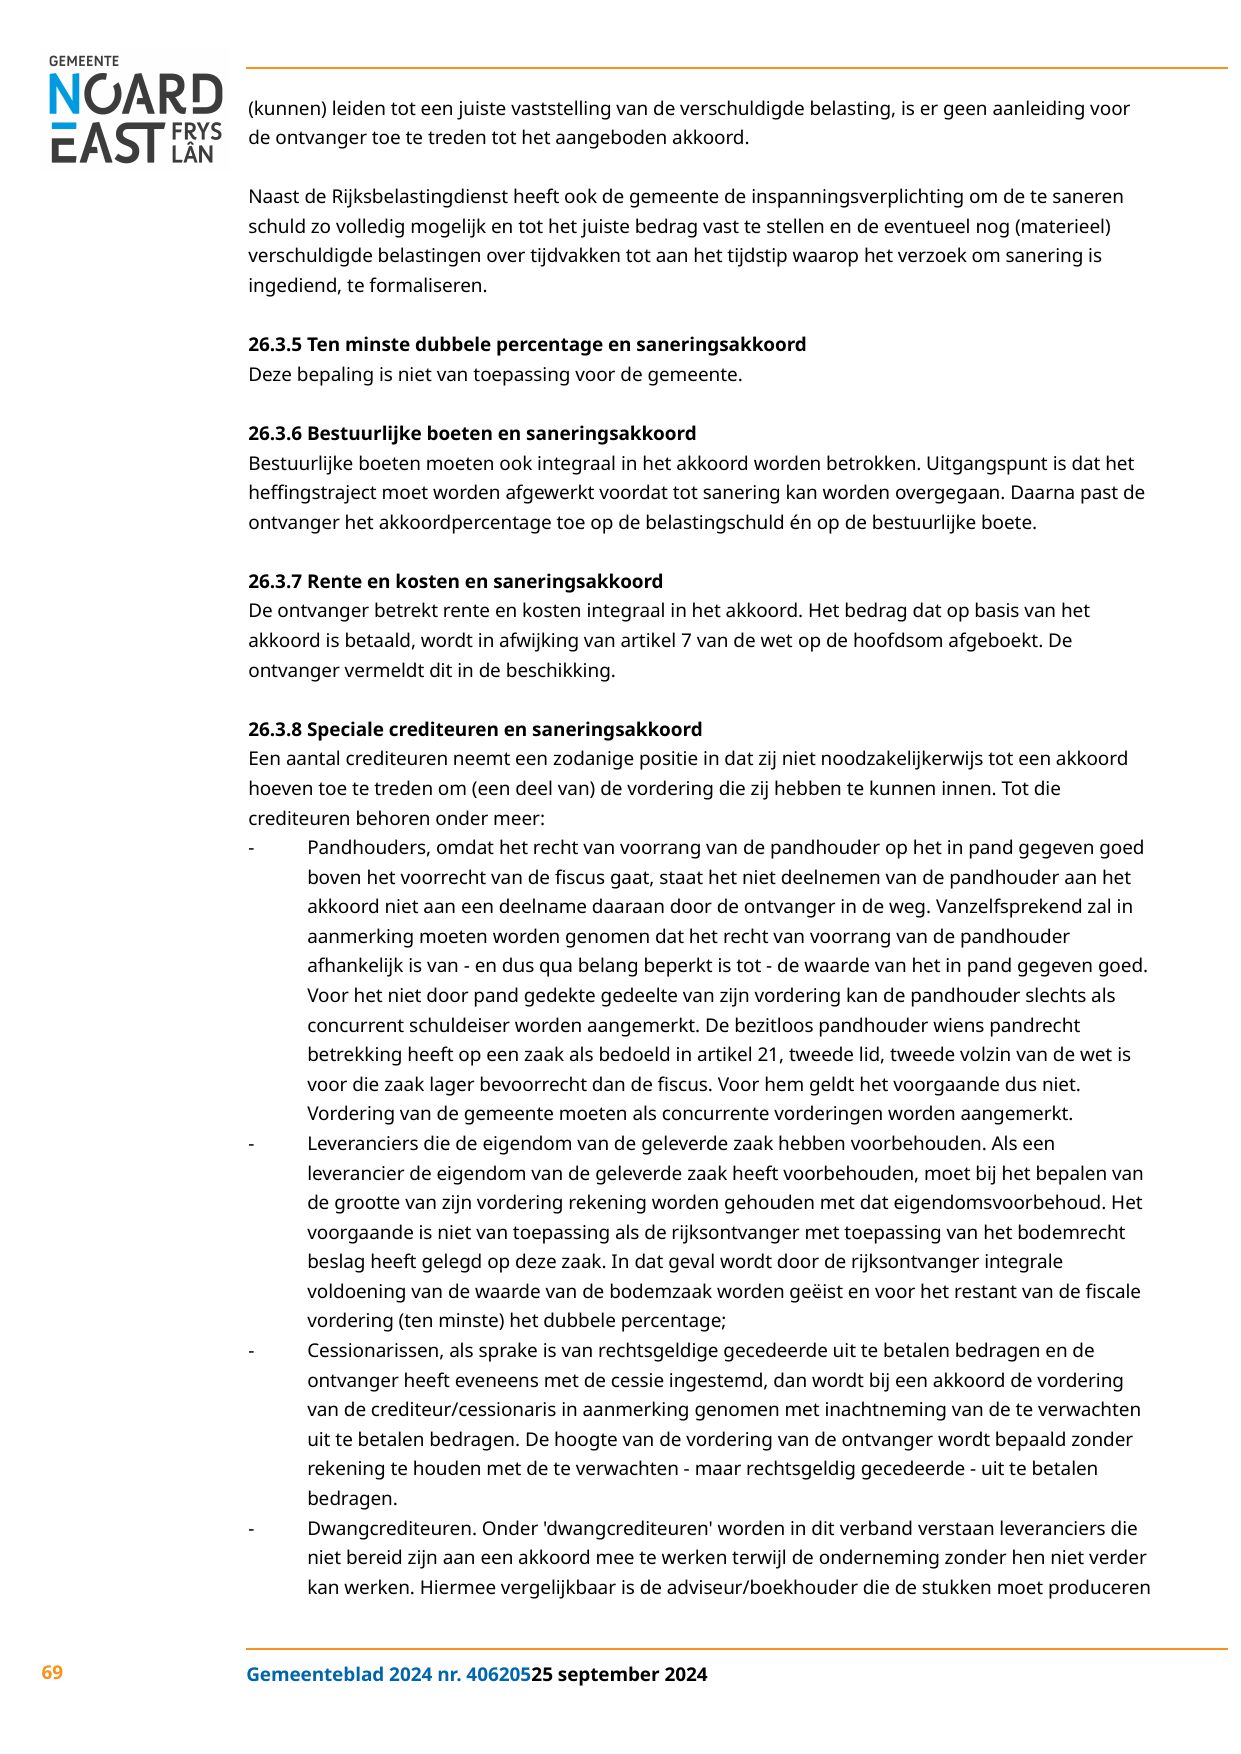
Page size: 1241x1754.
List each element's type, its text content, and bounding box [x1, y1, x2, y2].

text Deze bepaling is niet van toepassing voor de gemeente. [248, 361, 1152, 387]
list Pandhouders, omdat het recht van voorrang van de pandhouder op het in pand gegeven goed boven het voorrecht van de fiscus gaat, staat het niet deelnemen van de pandhouder aan het akkoord niet aan een deelname daaraan door de ontvanger in de weg. Vanzelfsprekend zal in aanmerking moeten worden genomen dat het recht van voorrang van de pandhouder afhankelijk is van - en dus qua belang beperkt is tot - de waarde van het in pand gegeven goed. Voor het niet door pand gedekte gedeelte van zijn vordering kan de pandhouder slechts als concurrent schuldeiser worden aangemerkt. De bezitloos pandhouder wiens pandrecht betrekking heeft op een zaak als bedoeld in artikel 21, tweede lid, tweede volzin van de wet is voor die zaak lager bevoorrecht dan de fiscus. Voor hem geldt het voorgaande dus niet. Vordering van de gemeente moeten als concurrente vorderingen worden aangemerkt. [248, 834, 1152, 1126]
list Dwangcrediteuren. Onder 'dwangcrediteuren' worden in dit verband verstaan leveranciers die niet bereid zijn aan een akkoord mee te werken terwijl de onderneming zonder hen niet verder kan werken. Hiermee vergelijkbaar is de adviseur/boekhouder die de stukken moet produceren [248, 1515, 1152, 1600]
text 26.3.7 Rente en kosten en saneringsakkoord [248, 568, 1152, 594]
text De ontvanger betrekt rente en kosten integraal in het akkoord. Het bedrag dat op basis van het akkoord is betaald, wordt in afwijking van artikel 7 van de wet op de hoofdsom afgeboekt. De ontvanger vermeldt dit in de beschikking. [248, 598, 1152, 683]
list Leveranciers die de eigendom van de geleverde zaak hebben voorbehouden. Als een leverancier de eigendom van de geleverde zaak heeft voorbehouden, moet bij het bepalen van de grootte van zijn vordering rekening worden gehouden met dat eigendomsvoorbehoud. Het voorgaande is niet van toepassing als de rijksontvanger met toepassing van het bodemrecht beslag heeft gelegd op deze zaak. In dat geval wordt door de rijksontvanger integrale voldoening van de waarde van de bodemzaak worden geëist en voor het restant van de fiscale vordering (ten minste) het dubbele percentage; [248, 1130, 1152, 1333]
text 26.3.5 Ten minste dubbele percentage en saneringsakkoord [248, 331, 1152, 357]
text Naast de Rijksbelastingdienst heeft ook de gemeente de inspanningsverplichting om de te saneren schuld zo volledig mogelijk en tot het juiste bedrag vast te stellen en de eventueel nog (materieel) verschuldigde belastingen over tijdvakken tot aan het tijdstip waarop het verzoek om sanering is ingediend, te formaliseren. [248, 183, 1152, 298]
text Een aantal crediteuren neemt een zodanige positie in dat zij niet noodzakelijkerwijs tot een akkoord hoeven toe te treden om (een deel van) de vordering die zij hebben te kunnen innen. Tot die crediteuren behoren onder meer: [248, 746, 1152, 831]
text 26.3.8 Speciale crediteuren en saneringsakkoord [248, 716, 1152, 742]
picture [41, 47, 231, 172]
list Cessionarissen, als sprake is van rechtsgeldige gecedeerde uit te betalen bedragen en de ontvanger heeft eveneens met de cessie ingestemd, dan wordt bij een akkoord de vordering van de crediteur/cessionaris in aanmerking genomen met inachtneming van de te verwachten uit te betalen bedragen. De hoogte van de vordering van de ontvanger wordt bepaald zonder rekening te houden met de te verwachten - maar rechtsgeldig gecedeerde - uit te betalen bedragen. [248, 1337, 1152, 1511]
text Bestuurlijke boeten moeten ook integraal in het akkoord worden betrokken. Uitgangspunt is dat het heffingstraject moet worden afgewerkt voordat tot sanering kan worden overgegaan. Daarna past de ontvanger het akkoordpercentage toe op de belastingschuld én op de bestuurlijke boete. [248, 450, 1152, 535]
text (kunnen) leiden tot een juiste vaststelling van de verschuldigde belasting, is er geen aanleiding voor de ontvanger toe te treden tot het aangeboden akkoord. [248, 95, 1152, 150]
text 26.3.6 Bestuurlijke boeten en saneringsakkoord [248, 420, 1152, 446]
